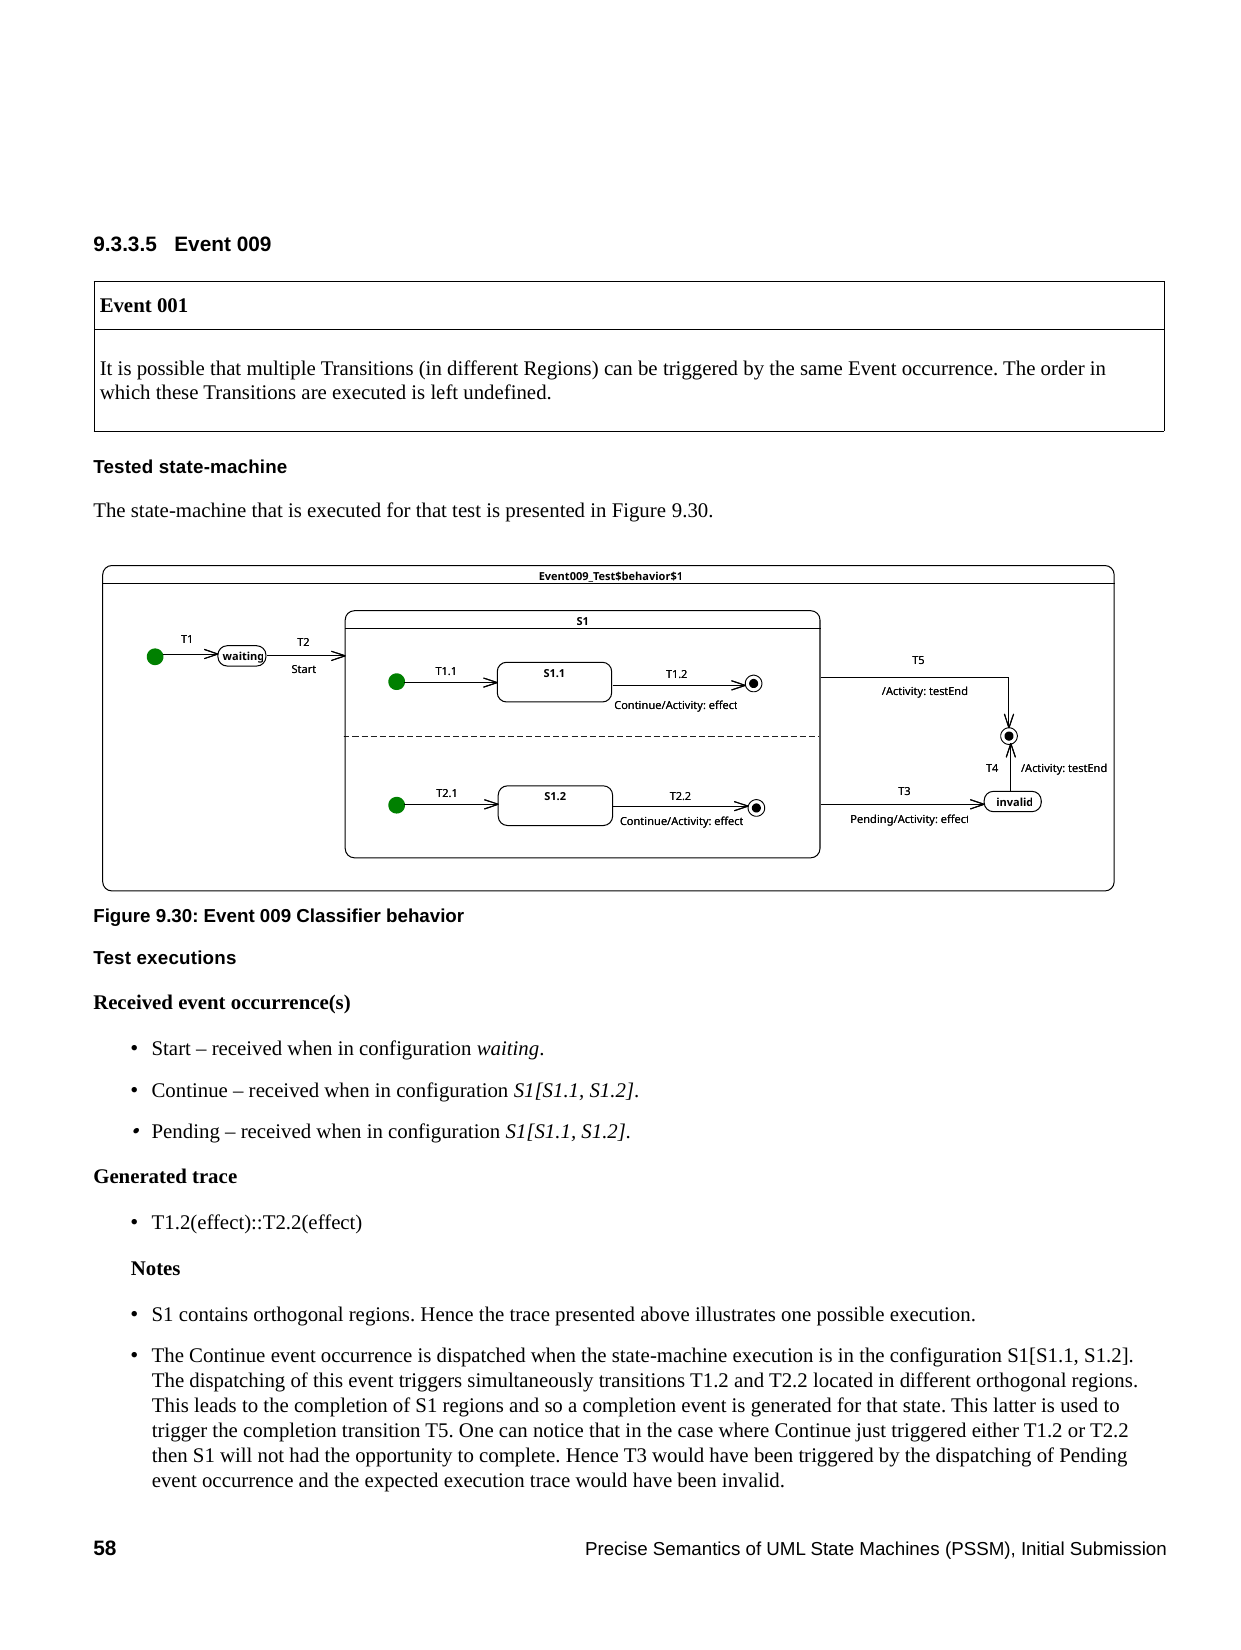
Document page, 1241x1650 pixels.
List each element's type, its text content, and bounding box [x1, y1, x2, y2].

text Received event occurrence(s) [93, 990, 1164, 1014]
text Notes [131, 1255, 1164, 1279]
subtitle Event 009 [93, 231, 1164, 256]
list Pending – received when in configuration S1[S1.1, S1.2]. [131, 1118, 1164, 1143]
list Start – received when in configuration waiting. [131, 1035, 1164, 1060]
list T1.2(effect)::T2.2(effect) [131, 1209, 1164, 1234]
subtitle Tested state-machine [93, 456, 1164, 477]
list S1 contains orthogonal regions. Hence the trace presented above illustrates one possible execution. [131, 1301, 1164, 1326]
subtitle Test executions [93, 543, 1164, 969]
list Continue – received when in configuration S1[S1.1, S1.2]. [131, 1077, 1164, 1102]
text The state-machine that is executed for that test is presented in Figure 9.30. [93, 498, 1164, 522]
table_cell It is possible that multiple Transitions (in different Regions) can be triggered by the same Event occurrence. The order in which these Transitions are executed is left undefined. [95, 330, 1164, 431]
table_header Event 001 [95, 282, 1164, 329]
text Generated trace [93, 1164, 1164, 1188]
list The Continue event occurrence is dispatched when the state-machine execution is in the configuration S1[S1.1, S1.2]. The dispatching of this event triggers simultaneously transitions T1.2 and T2.2 located in different orthogonal regions. This leads to the completion of S1 regions and so a completion event is generated for that state. This latter is used to trigger the completion transition T5. One can notice that in the case where Continue just triggered either T1.2 or T2.2 then S1 will not had the opportunity to complete. Hence T3 would have been triggered by the dispatching of Pending event occurrence and the expected execution trace would have been invalid. [131, 1342, 1164, 1492]
text Figure 9.30: Event 009 Classifier behavior [93, 556, 1127, 926]
